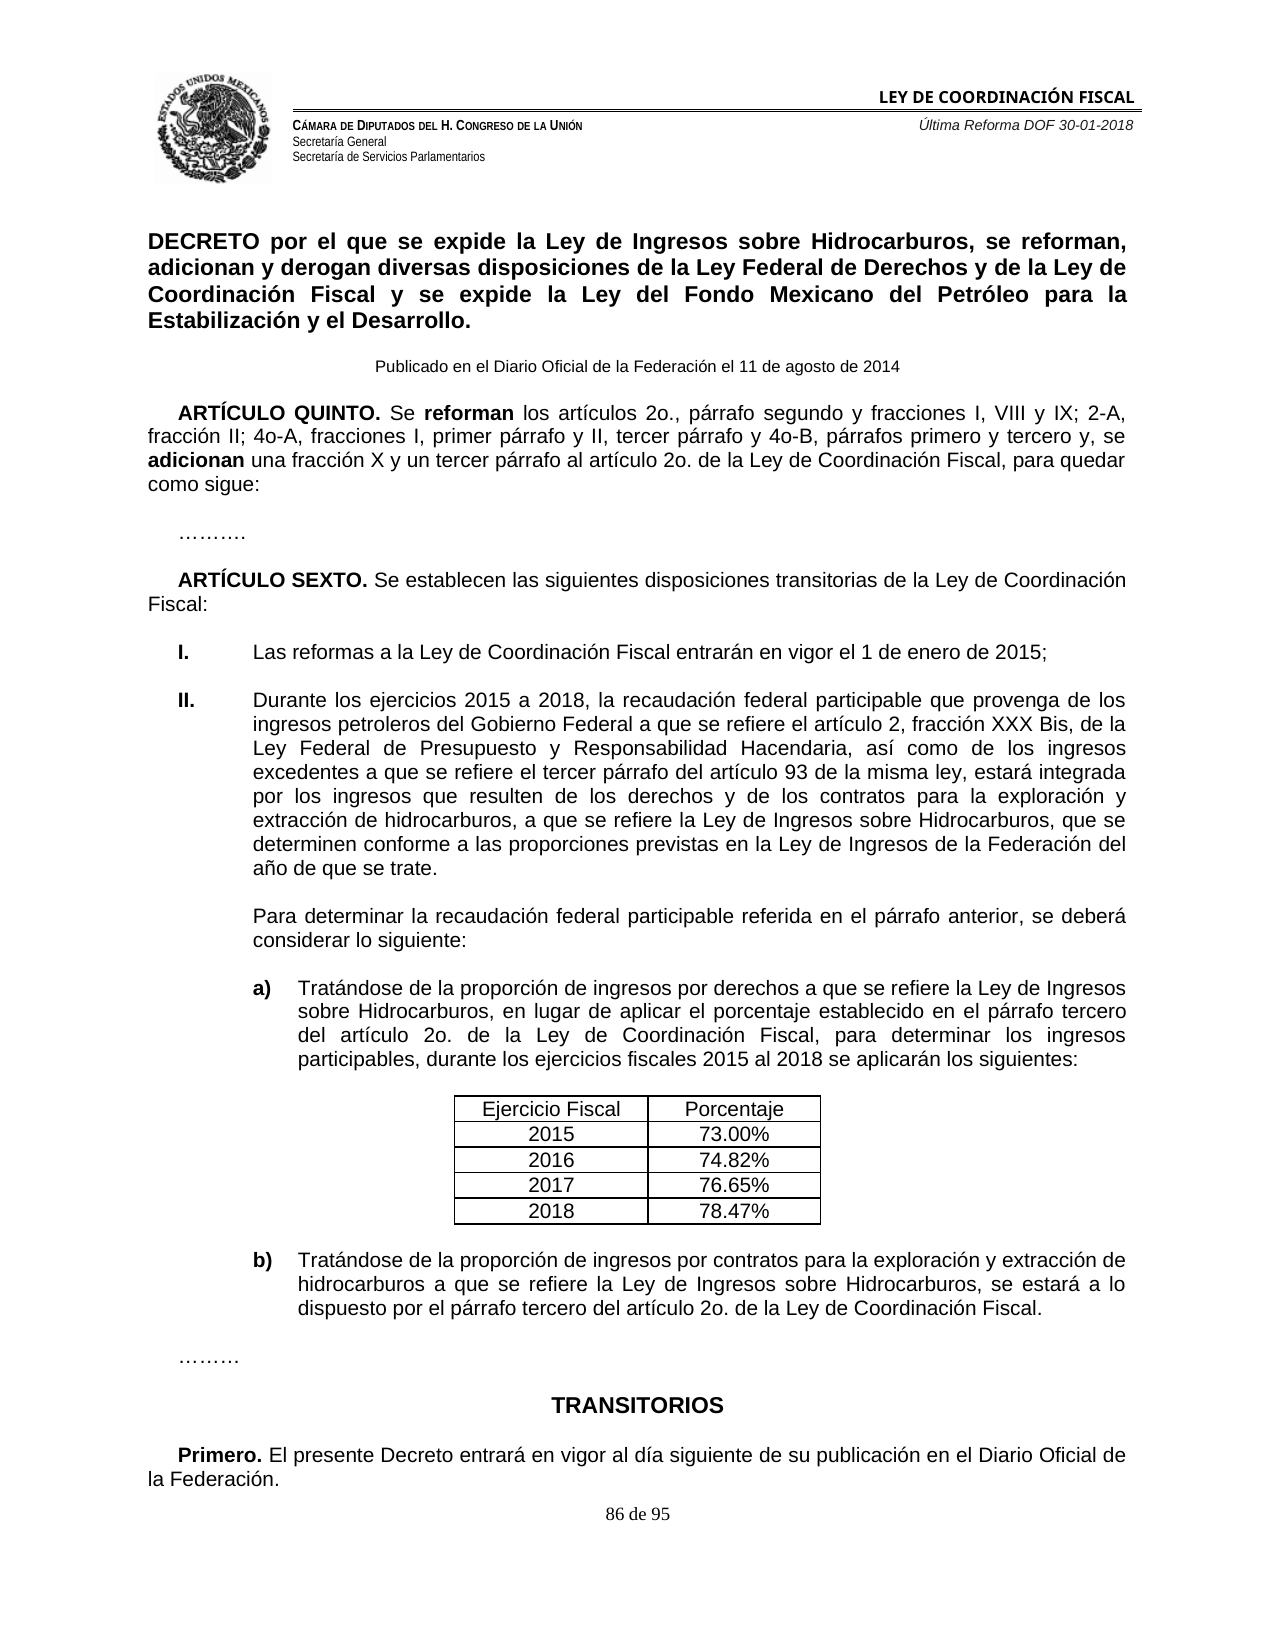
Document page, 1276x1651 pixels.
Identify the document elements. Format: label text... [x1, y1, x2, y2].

table_header Porcentaje [649, 1097, 820, 1121]
text a) Tratándose de la proporción de ingresos por derechos a que se refiere la Ley de Ingresos sobre Hidrocarburos, en lugar de aplicar el porcentaje establecido en el párrafo tercero del artículo 2o. de la Ley de Coordinación Fiscal, para determinar los ingresos participables, durante los ejercicios fiscales 2015 al 2018 se aplicarán los siguientes: [253, 975, 1127, 1071]
text DECRETO por el que se expide la Ley de Ingresos sobre Hidrocarburos, se reforman, adicionan y derogan diversas disposiciones de la Ley Federal de Derechos y de la Ley de Coordinación Fiscal y se expide la Ley del Fondo Mexicano del Petróleo para la Estabilización y el Desarrollo. [148, 228, 1127, 333]
text b) Tratándose de la proporción de ingresos por contratos para la exploración y extracción de hidrocarburos a que se refiere la Ley de Ingresos sobre Hidrocarburos, se estará a lo dispuesto por el párrafo tercero del artículo 2o. de la Ley de Coordinación Fiscal. [253, 1248, 1127, 1320]
table_cell 73.00% [649, 1122, 820, 1146]
text Para determinar la recaudación federal participable referida en el párrafo anterior, se deberá considerar lo siguiente: [178, 903, 1127, 951]
text ARTÍCULO QUINTO. Se reforman los artículos 2o., párrafo segundo y fracciones I, VIII y IX; 2-A, fracción II; 4o-A, fracciones I, primer párrafo y II, tercer párrafo y 4o-B, párrafos primero y tercero y, se adicionan una fracción X y un tercer párrafo al artículo 2o. de la Ley de Coordinación Fiscal, para quedar como sigue: [148, 400, 1127, 496]
text I. Las reformas a la Ley de Coordinación Fiscal entrarán en vigor el 1 de enero de 2015; [178, 640, 1127, 664]
text Primero. El presente Decreto entrará en vigor al día siguiente de su publicación en el Diario Oficial de la Federación. [148, 1442, 1127, 1490]
text ARTÍCULO SEXTO. Se establecen las siguientes disposiciones transitorias de la Ley de Coordinación Fiscal: [148, 568, 1127, 616]
table_cell 76.65% [649, 1173, 820, 1197]
table_header Ejercicio Fiscal [455, 1097, 647, 1121]
table_cell 78.47% [649, 1199, 820, 1223]
table_cell 2018 [455, 1199, 647, 1223]
text II. Durante los ejercicios 2015 a 2018, la recaudación federal participable que provenga de los ingresos petroleros del Gobierno Federal a que se refiere el artículo 2, fracción XXX Bis, de la Ley Federal de Presupuesto y Responsabilidad Hacendaria, así como de los ingresos excedentes a que se refiere el tercer párrafo del artículo 93 de la misma ley, estará integrada por los ingresos que resulten de los derechos y de los contratos para la exploración y extracción de hidrocarburos, a que se refiere la Ley de Ingresos sobre Hidrocarburos, que se determinen conforme a las proporciones previstas en la Ley de Ingresos de la Federación del año de que se trate. [178, 688, 1127, 879]
text ……… [148, 1344, 1127, 1368]
table_cell 74.82% [649, 1148, 820, 1172]
table_cell 2015 [455, 1122, 647, 1146]
text ………. [148, 520, 1127, 544]
table_cell 2017 [455, 1173, 647, 1197]
text TRANSITORIOS [148, 1392, 1127, 1418]
text Publicado en el Diario Oficial de la Federación el 11 de agosto de 2014 [148, 357, 1127, 376]
table_cell 2016 [455, 1148, 647, 1172]
